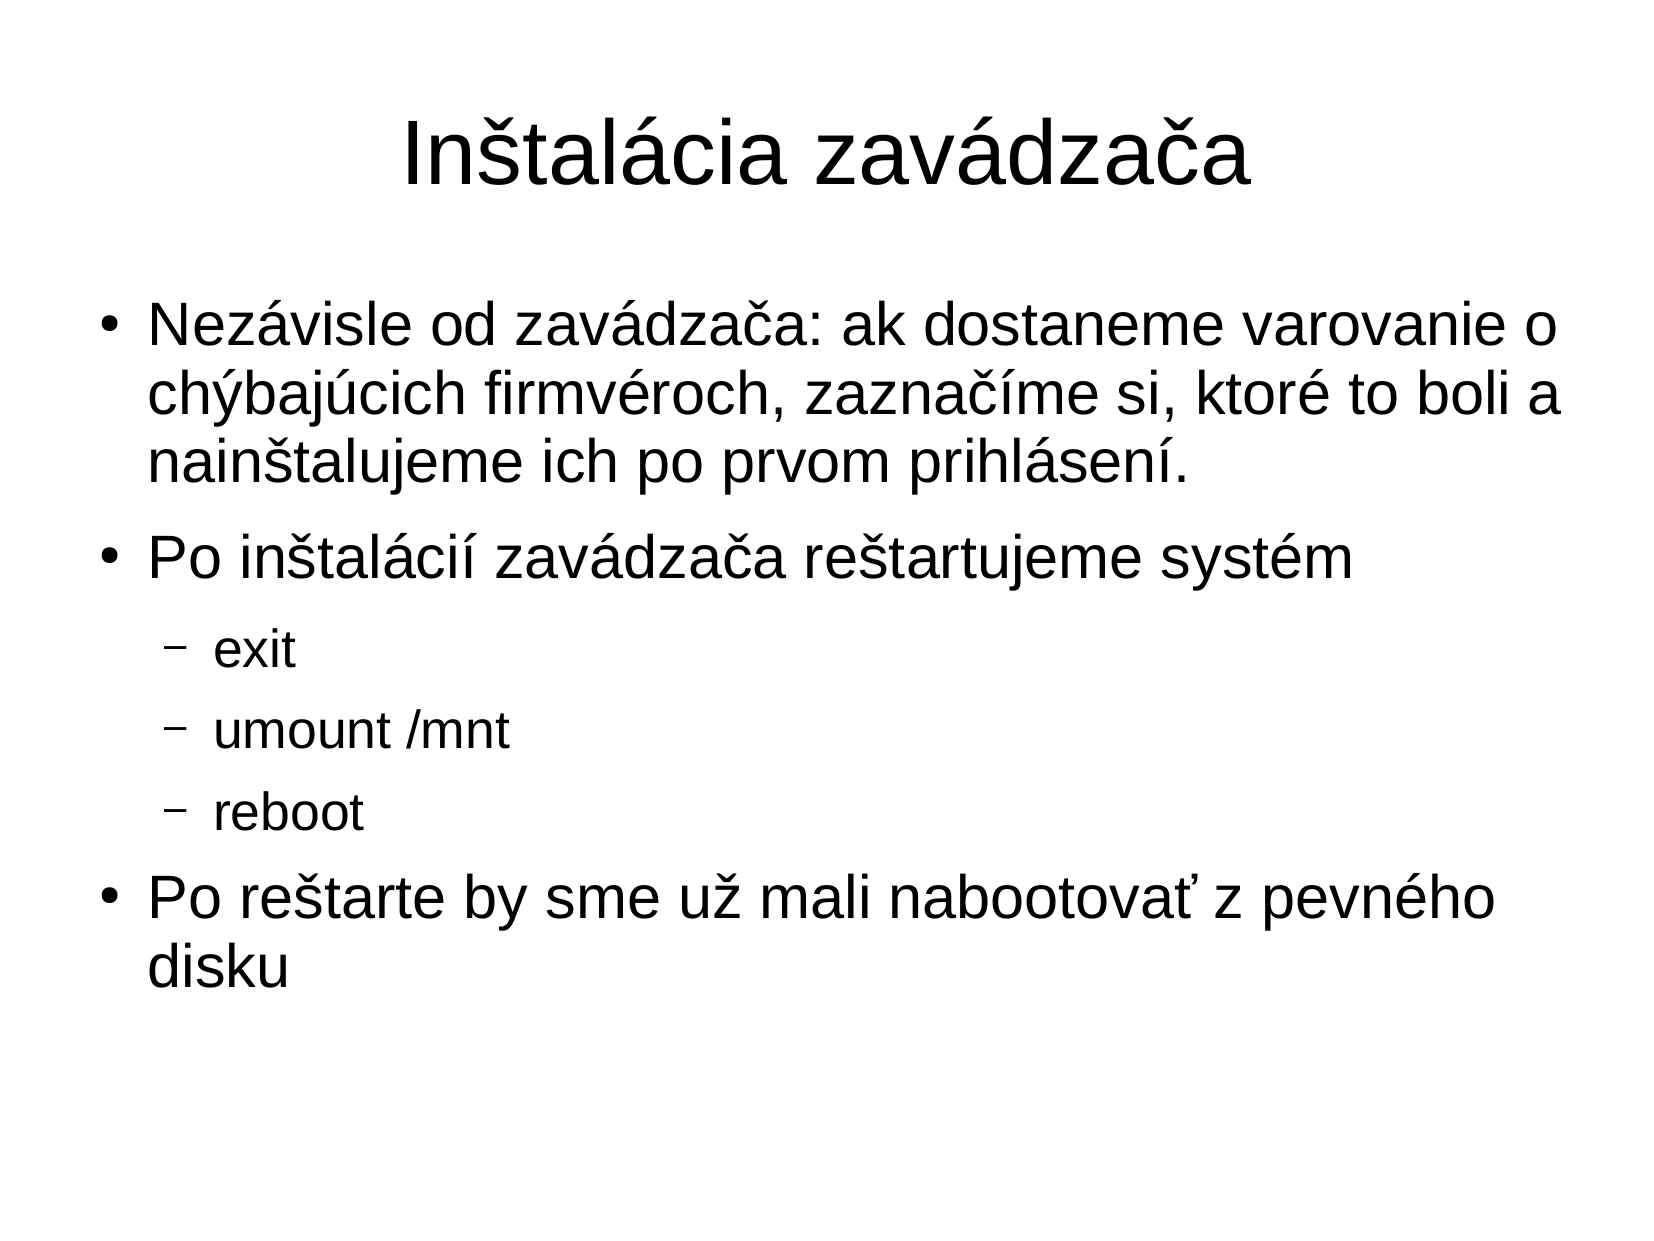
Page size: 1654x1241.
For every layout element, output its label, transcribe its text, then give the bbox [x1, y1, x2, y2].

list Nezávisle od zavádzača: ak dostaneme varovanie o chýbajúcich firmvéroch, zaznačíme si, ktoré to boli a nainštalujeme ich po prvom prihlásení. Po inštalácií zavádzača reštartujeme systém exit umount /mnt reboot Po reštarte by sme už mali nabootovať z pevného disku [82, 290, 1571, 1010]
title Inštalácia zavádzača [82, 49, 1571, 257]
